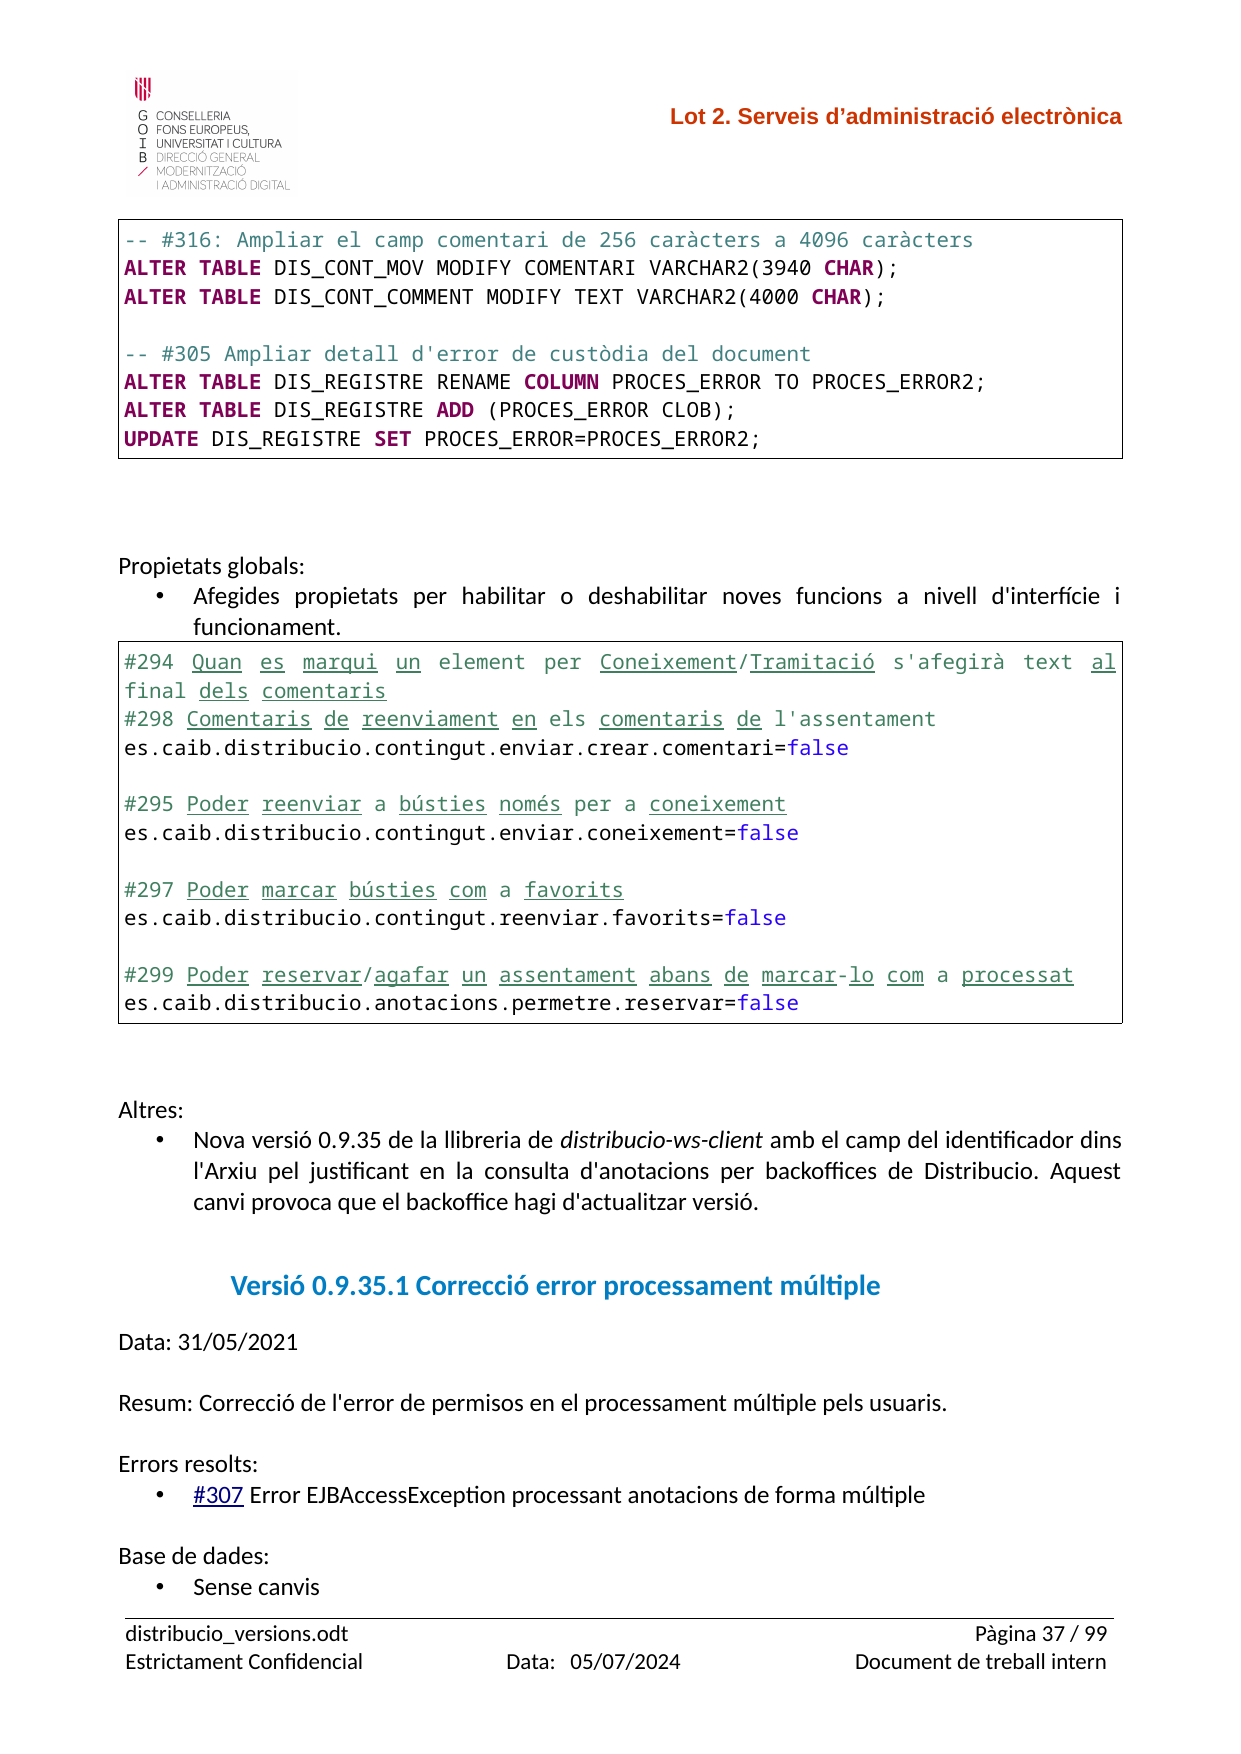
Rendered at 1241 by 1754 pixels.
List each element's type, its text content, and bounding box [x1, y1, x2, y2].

text Errors resolts: [118, 1449, 1122, 1479]
list Sense canvis [156, 1571, 1122, 1601]
text Altres: [118, 1094, 1122, 1124]
text Resum: Correcció de l'error de permisos en el processament múltiple pels usuaris. [118, 1388, 1122, 1418]
text Propietats globals: [118, 550, 1122, 580]
text Data: 31/05/2021 [118, 1327, 1122, 1357]
text Base de dades: [118, 1540, 1122, 1571]
table_header #294 Quan es marqui un element per Coneixement/Tramitació s'afegirà text al final dels comentaris #298 Comentaris de reenviament en els comentaris de l'assentament es.caib.distribucio.contingut.enviar.crear.comentari=false #295 Poder reenviar a bústies només per a coneixement es.caib.distribucio.contingut.enviar.coneixement=false #297 Poder marcar bústies com a favorits es.caib.distribucio.contingut.reenviar.favorits=false #299 Poder reservar/agafar un assentament abans de marcar-lo com a processat es.caib.distribucio.anotacions.permetre.reservar=false [119, 642, 1122, 1023]
list #307 Error EJBAccessException processant anotacions de forma múltiple [156, 1479, 1122, 1510]
list Nova versió 0.9.35 de la llibreria de distribucio-ws-client amb el camp del identificador dins l'Arxiu pel justificant en la consulta d'anotacions per backoffices de Distribucio. Aquest canvi provoca que el backoffice hagi d'actualitzar versió. [156, 1124, 1122, 1216]
table_header -- #316: Ampliar el camp comentari de 256 caràcters a 4096 caràcters ALTER TABLE DIS_CONT_MOV MODIFY COMENTARI VARCHAR2(3940 CHAR); ALTER TABLE DIS_CONT_COMMENT MODIFY TEXT VARCHAR2(4000 CHAR); -- #305 Ampliar detall d'error de custòdia del document ALTER TABLE DIS_REGISTRE RENAME COLUMN PROCES_ERROR TO PROCES_ERROR2; ALTER TABLE DIS_REGISTRE ADD (PROCES_ERROR CLOB); UPDATE DIS_REGISTRE SET PROCES_ERROR=PROCES_ERROR2; [119, 220, 1122, 458]
list Afegides propietats per habilitar o deshabilitar noves funcions a nivell d'interfície i funcionament. [156, 580, 1122, 641]
picture [126, 70, 299, 197]
subtitle Versió 0.9.35.1 Correcció error processament múltiple [153, 1267, 1122, 1303]
